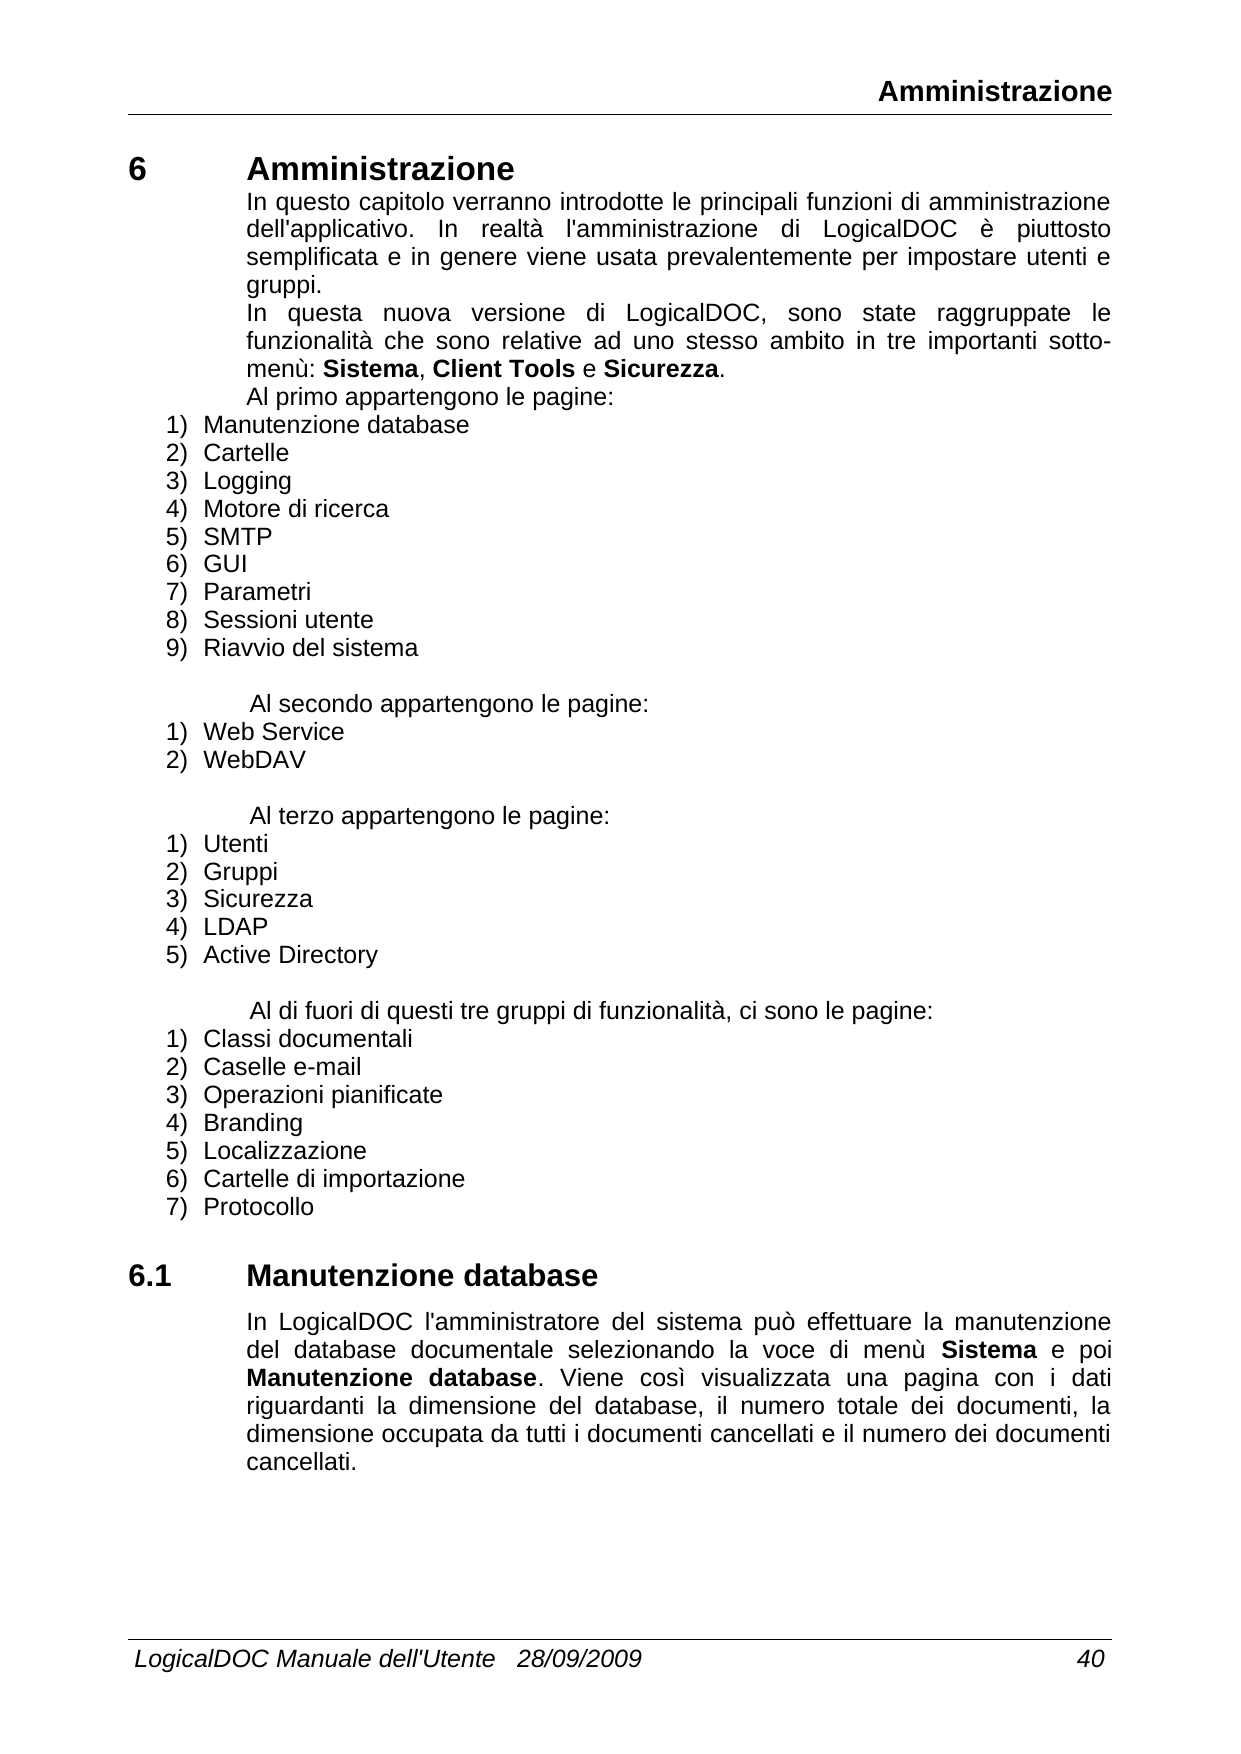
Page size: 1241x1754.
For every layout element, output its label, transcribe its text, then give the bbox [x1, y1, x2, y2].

list Localizzazione [166, 1136, 1112, 1164]
list Parametri [166, 578, 1112, 606]
list Riavvio del sistema [166, 634, 1112, 662]
list GUI [166, 550, 1112, 578]
list Branding [166, 1108, 1112, 1136]
text Al secondo appartengono le pagine: [128, 690, 1112, 718]
text Al primo appartengono le pagine: [246, 383, 1112, 411]
list Logging [166, 466, 1112, 494]
list WebDAV [166, 746, 1112, 773]
text Al terzo appartengono le pagine: [128, 801, 1112, 829]
list Utenti [166, 829, 1112, 857]
list Web Service [166, 718, 1112, 746]
list Cartelle di importazione [166, 1164, 1112, 1192]
subtitle Amministrazione [128, 150, 1112, 187]
text In LogicalDOC l'amministratore del sistema può effettuare la manutenzione del database documentale selezionando la voce di menù Sistema e poi Manutenzione database. Viene così visualizzata una pagina con i dati riguardanti la dimensione del database, il numero totale dei documenti, la dimensione occupata da tutti i documenti cancellati e il numero dei documenti cancellati. [246, 1308, 1112, 1475]
list Protocollo [166, 1192, 1112, 1220]
list Manutenzione database [166, 411, 1112, 438]
text Al di fuori di questi tre gruppi di funzionalità, ci sono le pagine: [128, 997, 1112, 1025]
subtitle Manutenzione database [128, 1258, 1112, 1293]
list Classi documentali [166, 1025, 1112, 1053]
list Cartelle [166, 438, 1112, 466]
list Gruppi [166, 857, 1112, 885]
text In questa nuova versione di LogicalDOC, sono state raggruppate le funzionalità che sono relative ad uno stesso ambito in tre importanti sotto-menù: Sistema, Client Tools e Sicurezza. [246, 299, 1112, 383]
list Sessioni utente [166, 606, 1112, 634]
list Operazioni pianificate [166, 1081, 1112, 1108]
text In questo capitolo verranno introdotte le principali funzioni di amministrazione dell'applicativo. In realtà l'amministrazione di LogicalDOC è piuttosto semplificata e in genere viene usata prevalentemente per impostare utenti e gruppi. [246, 187, 1112, 299]
list LDAP [166, 913, 1112, 941]
list Sicurezza [166, 885, 1112, 913]
list Active Directory [166, 941, 1112, 969]
list Motore di ricerca [166, 494, 1112, 522]
list SMTP [166, 522, 1112, 550]
list Caselle e-mail [166, 1053, 1112, 1081]
